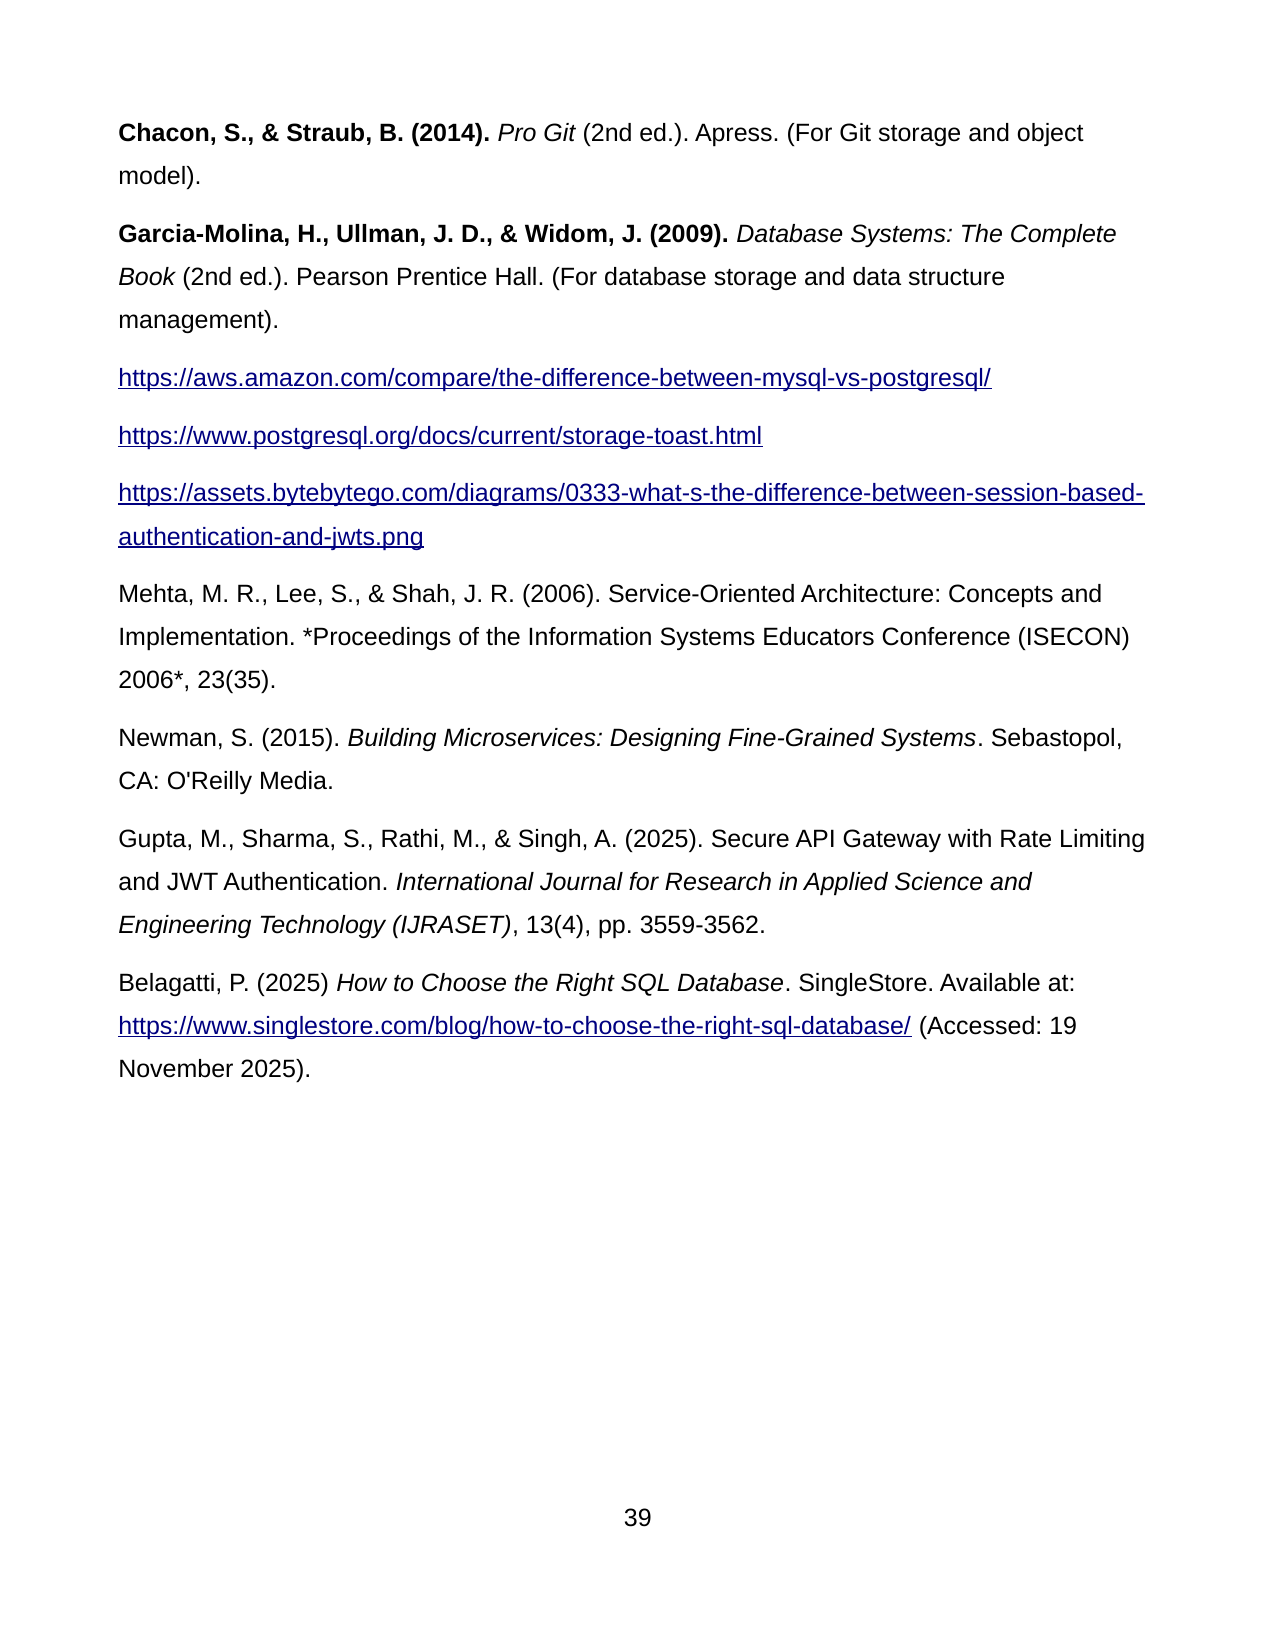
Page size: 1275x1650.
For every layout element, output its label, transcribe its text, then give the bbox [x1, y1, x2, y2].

text Mehta, M. R., Lee, S., & Shah, J. R. (2006). Service-Oriented Architecture: Concepts and Implementation. *Proceedings of the Information Systems Educators Conference (ISECON) 2006*, 23(35). [118, 579, 1157, 694]
text https://www.postgresql.org/docs/current/storage-toast.html [118, 421, 1157, 449]
text Garcia-Molina, H., Ullman, J. D., & Widom, J. (2009). Database Systems: The Complete Book (2nd ed.). Pearson Prentice Hall. (For database storage and data structure management). [118, 219, 1157, 334]
text https://aws.amazon.com/compare/the-difference-between-mysql-vs-postgresql/ [118, 363, 1157, 392]
text https://assets.bytebytego.com/diagrams/0333-what-s-the-difference-between-session-based-authentication-and-jwts.png [118, 478, 1157, 550]
text Belagatti, P. (2025) How to Choose the Right SQL Database. SingleStore. Available at: https://www.singlestore.com/blog/how-to-choose-the-right-sql-database/ (Accessed: 19 November 2025). [118, 968, 1157, 1083]
text Newman, S. (2015). Building Microservices: Designing Fine-Grained Systems. Sebastopol, CA: O'Reilly Media. [118, 723, 1157, 795]
text Chacon, S., & Straub, B. (2014). Pro Git (2nd ed.). Apress. (For Git storage and object model). [118, 118, 1157, 190]
text Gupta, M., Sharma, S., Rathi, M., & Singh, A. (2025). Secure API Gateway with Rate Limiting and JWT Authentication. International Journal for Research in Applied Science and Engineering Technology (IJRASET), 13(4), pp. 3559-3562. [118, 824, 1157, 939]
